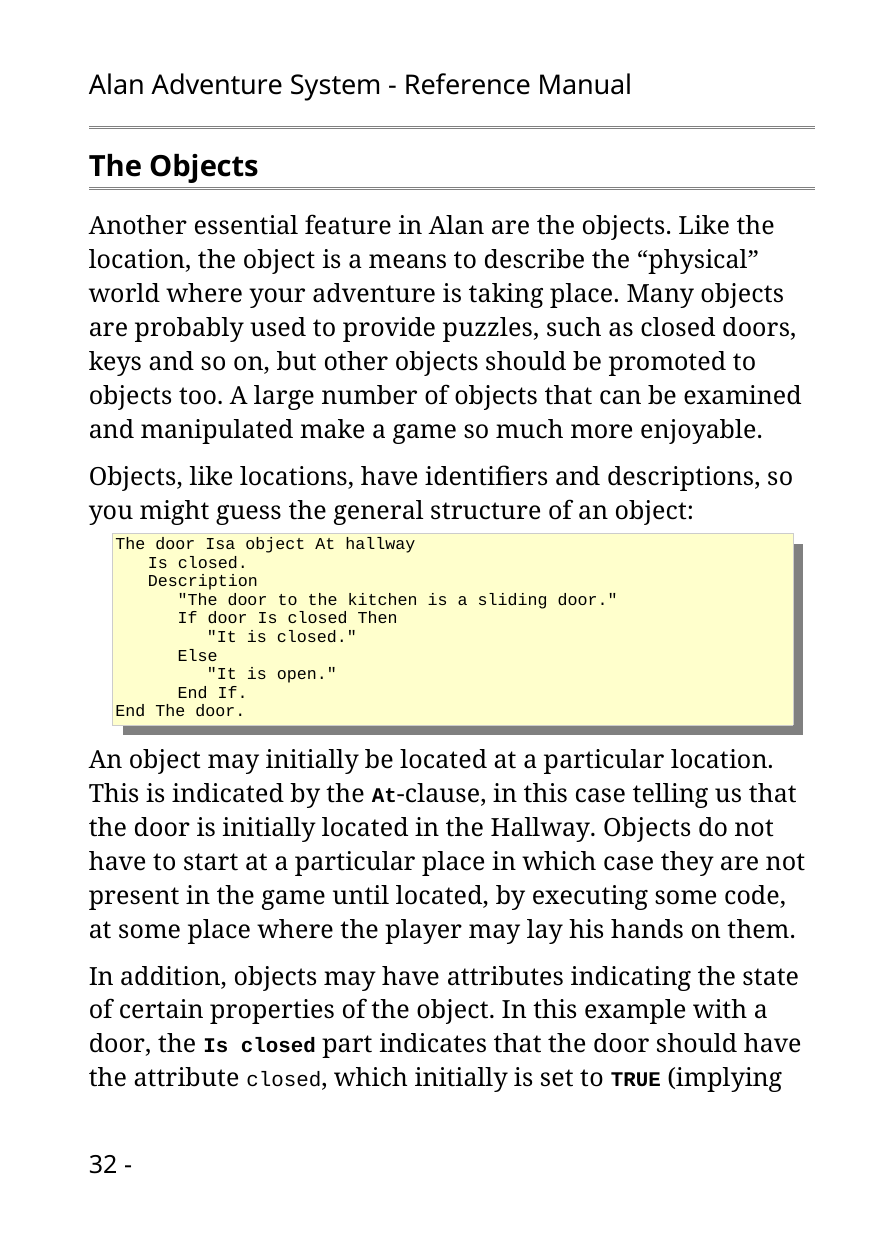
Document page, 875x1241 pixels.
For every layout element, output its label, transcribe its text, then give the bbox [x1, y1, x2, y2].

text In addition, objects may have attributes indicating the state of certain prop­erties of the object. In this example with a door, the Is closed part indi­cates that the door should have the attribute closed, which initially is set to TRUE (implying [88, 958, 815, 1094]
text Another essential feature in Alan are the objects. Like the location, the object is a means to describe the “physical” world where your adventure is taking place. Many objects are probably used to provide puzzles, such as closed doors, keys and so on, but other objects should be promoted to objects too. A large number of objects that can be examined and manipulated make a game so much more enjoyable. [88, 208, 815, 446]
text Objects, like locations, have identifiers and descriptions, so you might guess the general structure of an object: [88, 459, 815, 527]
subtitle The Objects [88, 146, 815, 189]
text An object may initially be located at a particular location. This is indicated by the At-clause, in this case telling us that the door is initially located in the Hallway. Ob­jects do not have to start at a particular place in which case they are not present in the game until located, by executing some code, at some place where the player may lay his hands on them. [88, 742, 815, 946]
text The door Isa object At hallway Is closed. Description "The door to the kitchen is a sliding door." If door Is closed Then "It is closed." Else "It is open." End If. End The door. [113, 534, 793, 725]
